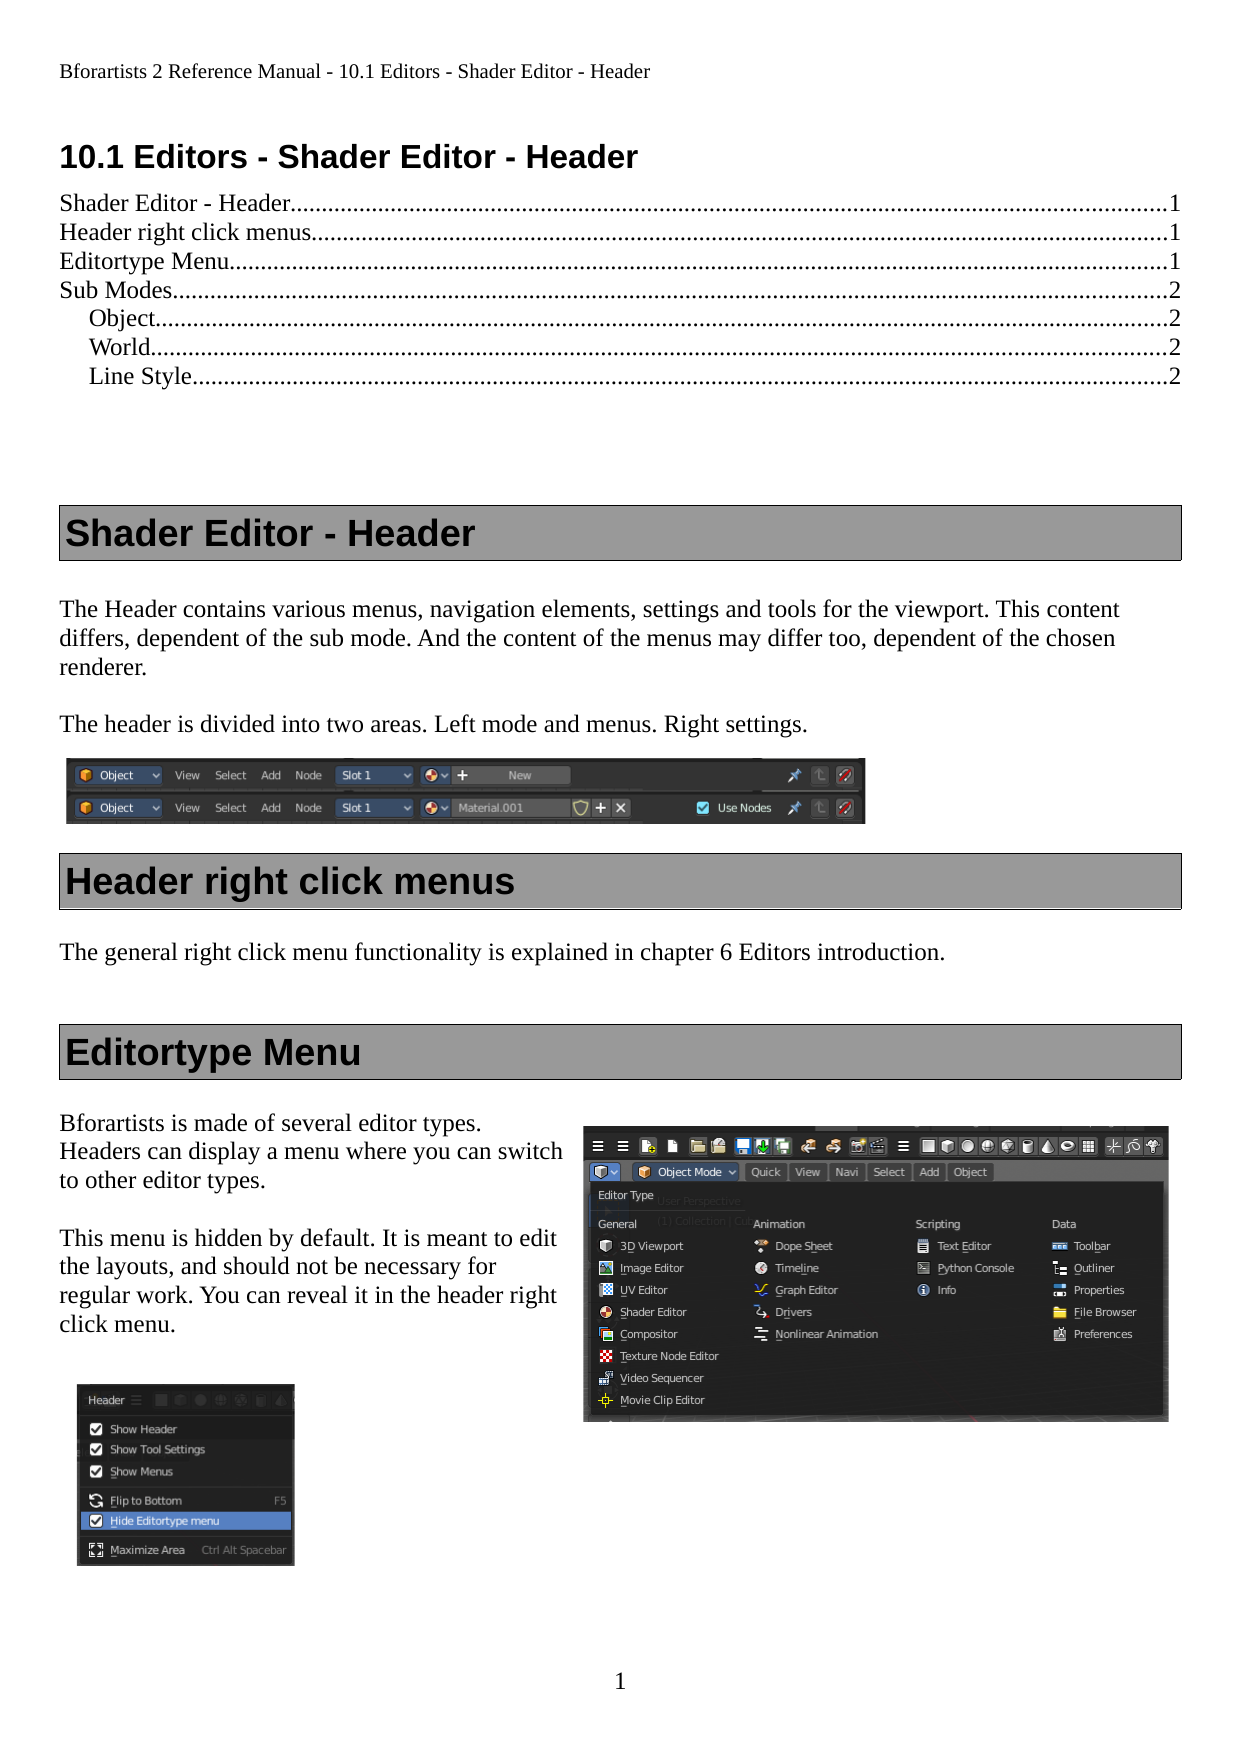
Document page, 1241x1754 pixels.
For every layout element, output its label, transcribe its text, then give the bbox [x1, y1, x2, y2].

text World 2 [88, 332, 1181, 361]
picture [583, 1126, 1169, 1422]
text Bforartists is made of several editor types. Headers can display a menu where you can switch to other editor types. [59, 1108, 1181, 1194]
text The header is divided into two areas. Left mode and menus. Right settings. [59, 709, 1181, 738]
subtitle 10.1 Editors - Shader Editor - Header [59, 138, 1181, 176]
picture [66, 758, 866, 824]
text This menu is hidden by default. It is meant to edit the layouts, and should not be necessary for regular work. You can reveal it in the header right click menu. [59, 1223, 583, 1338]
text The general right click menu functionality is explained in chapter 6 Editors introduction. [59, 937, 1181, 966]
text Line Style 2 [88, 361, 1181, 390]
picture [76, 1384, 295, 1566]
table_header Editortype Menu [60, 1025, 1181, 1079]
table_header Header right click menus [60, 854, 1181, 908]
text Object 2 [88, 303, 1181, 332]
text Shader Editor - Header 1 [59, 188, 1181, 217]
text Header right click menus 1 [59, 217, 1181, 246]
text Sub Modes 2 [59, 275, 1181, 303]
text Editortype Menu 1 [59, 246, 1181, 275]
table_header Shader Editor - Header [60, 506, 1181, 560]
text The Header contains various menus, navigation elements, settings and tools for the viewport. This content differs, dependent of the sub mode. And the content of the menus may differ too, dependent of the chosen renderer. [59, 594, 1181, 681]
